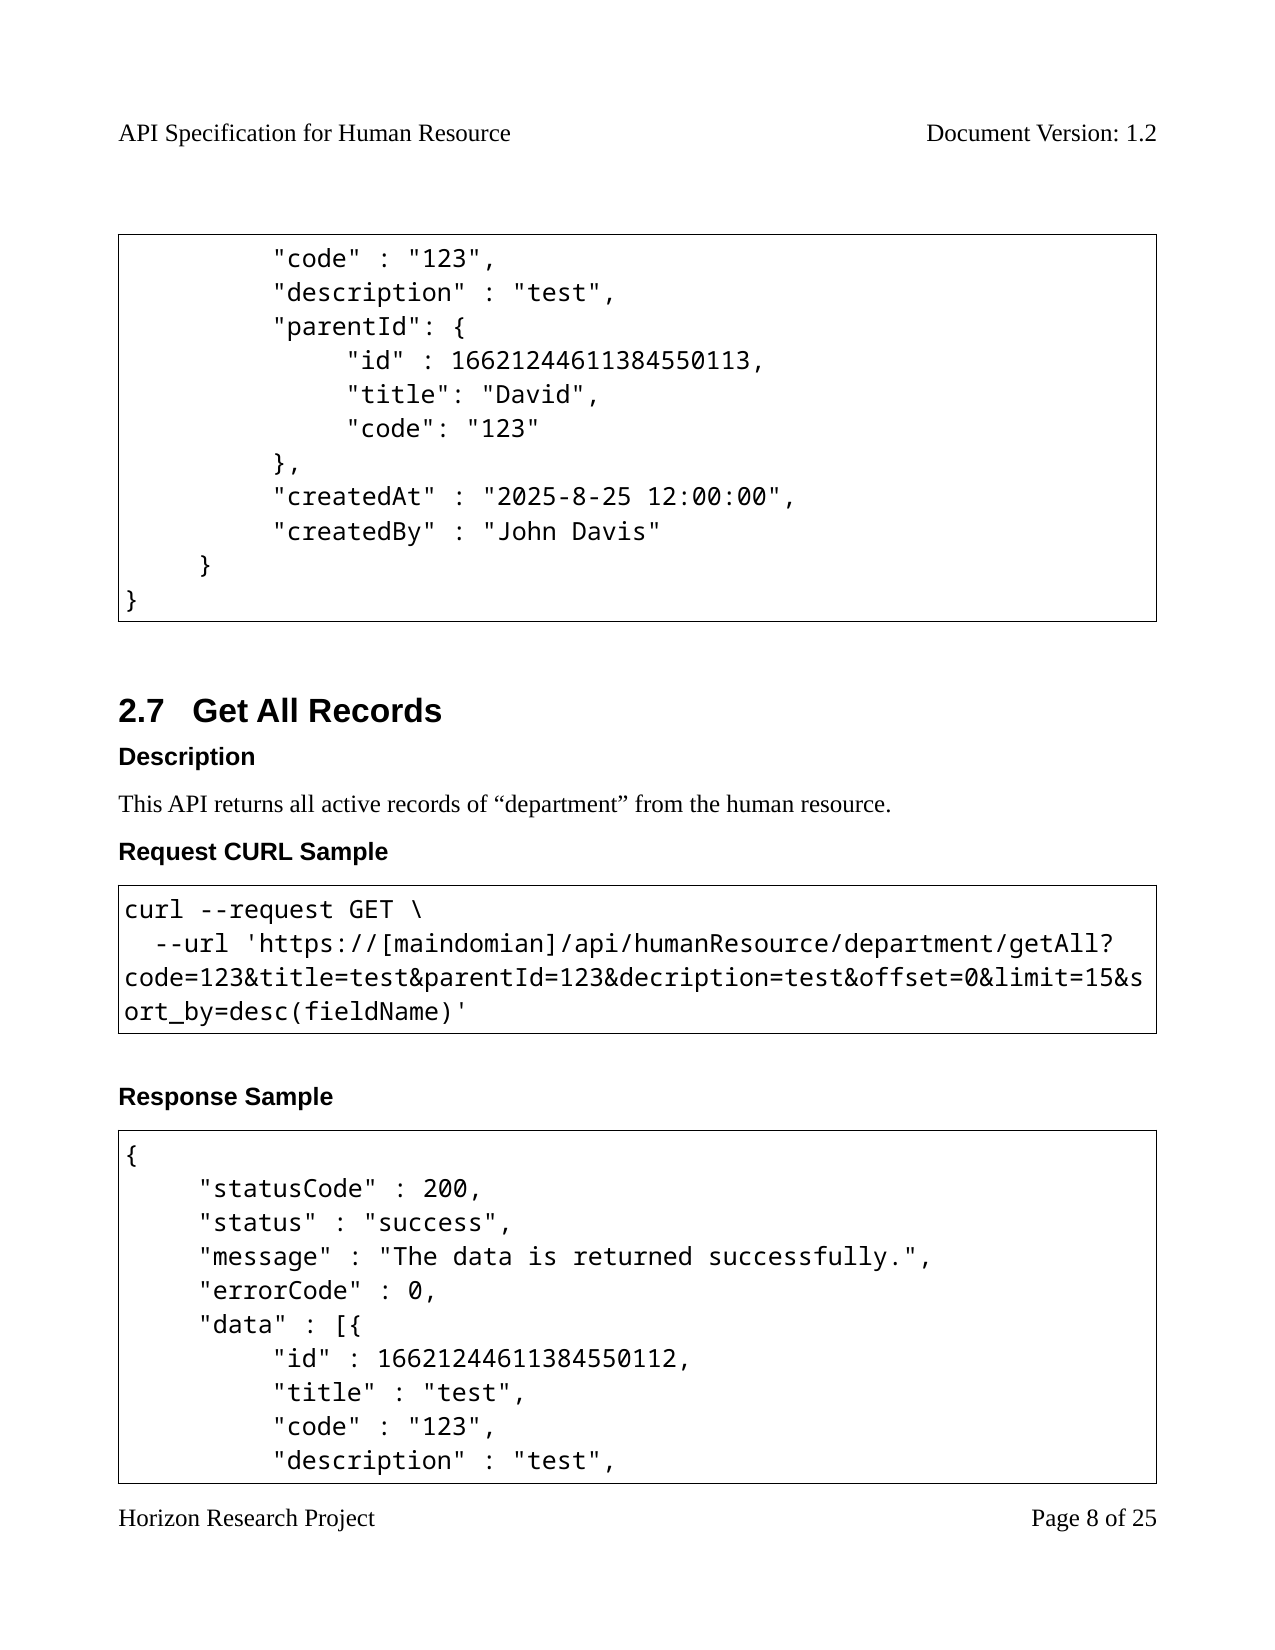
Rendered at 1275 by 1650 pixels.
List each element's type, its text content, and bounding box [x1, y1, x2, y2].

text Request CURL Sample [118, 837, 1157, 866]
text This API returns all active records of “department” from the human resource. [118, 789, 1157, 818]
table_header curl --request GET \ --url 'https://[maindomian]/api/humanResource/department/getAll?code=123&title=test&parentId=123&decription=test&offset=0&limit=15&sort_by=desc(fieldName)' [119, 886, 1156, 1033]
table_header "code" : "123", "description" : "test", "parentId": { "id" : 16621244611384550113, "title": "David", "code": "123" }, "createdAt" : "2025-8-25 12:00:00", "createdBy" : "John Davis" } } [119, 235, 1156, 621]
subtitle Get All Records [118, 691, 1157, 729]
table_header { "statusCode" : 200, "status" : "success", "message" : "The data is returned successfully.", "errorCode" : 0, "data" : [{ "id" : 16621244611384550112, "title" : "test", "code" : "123", "description" : "test", [119, 1131, 1156, 1483]
text Response Sample [118, 1082, 1157, 1111]
text Description [118, 742, 1157, 770]
